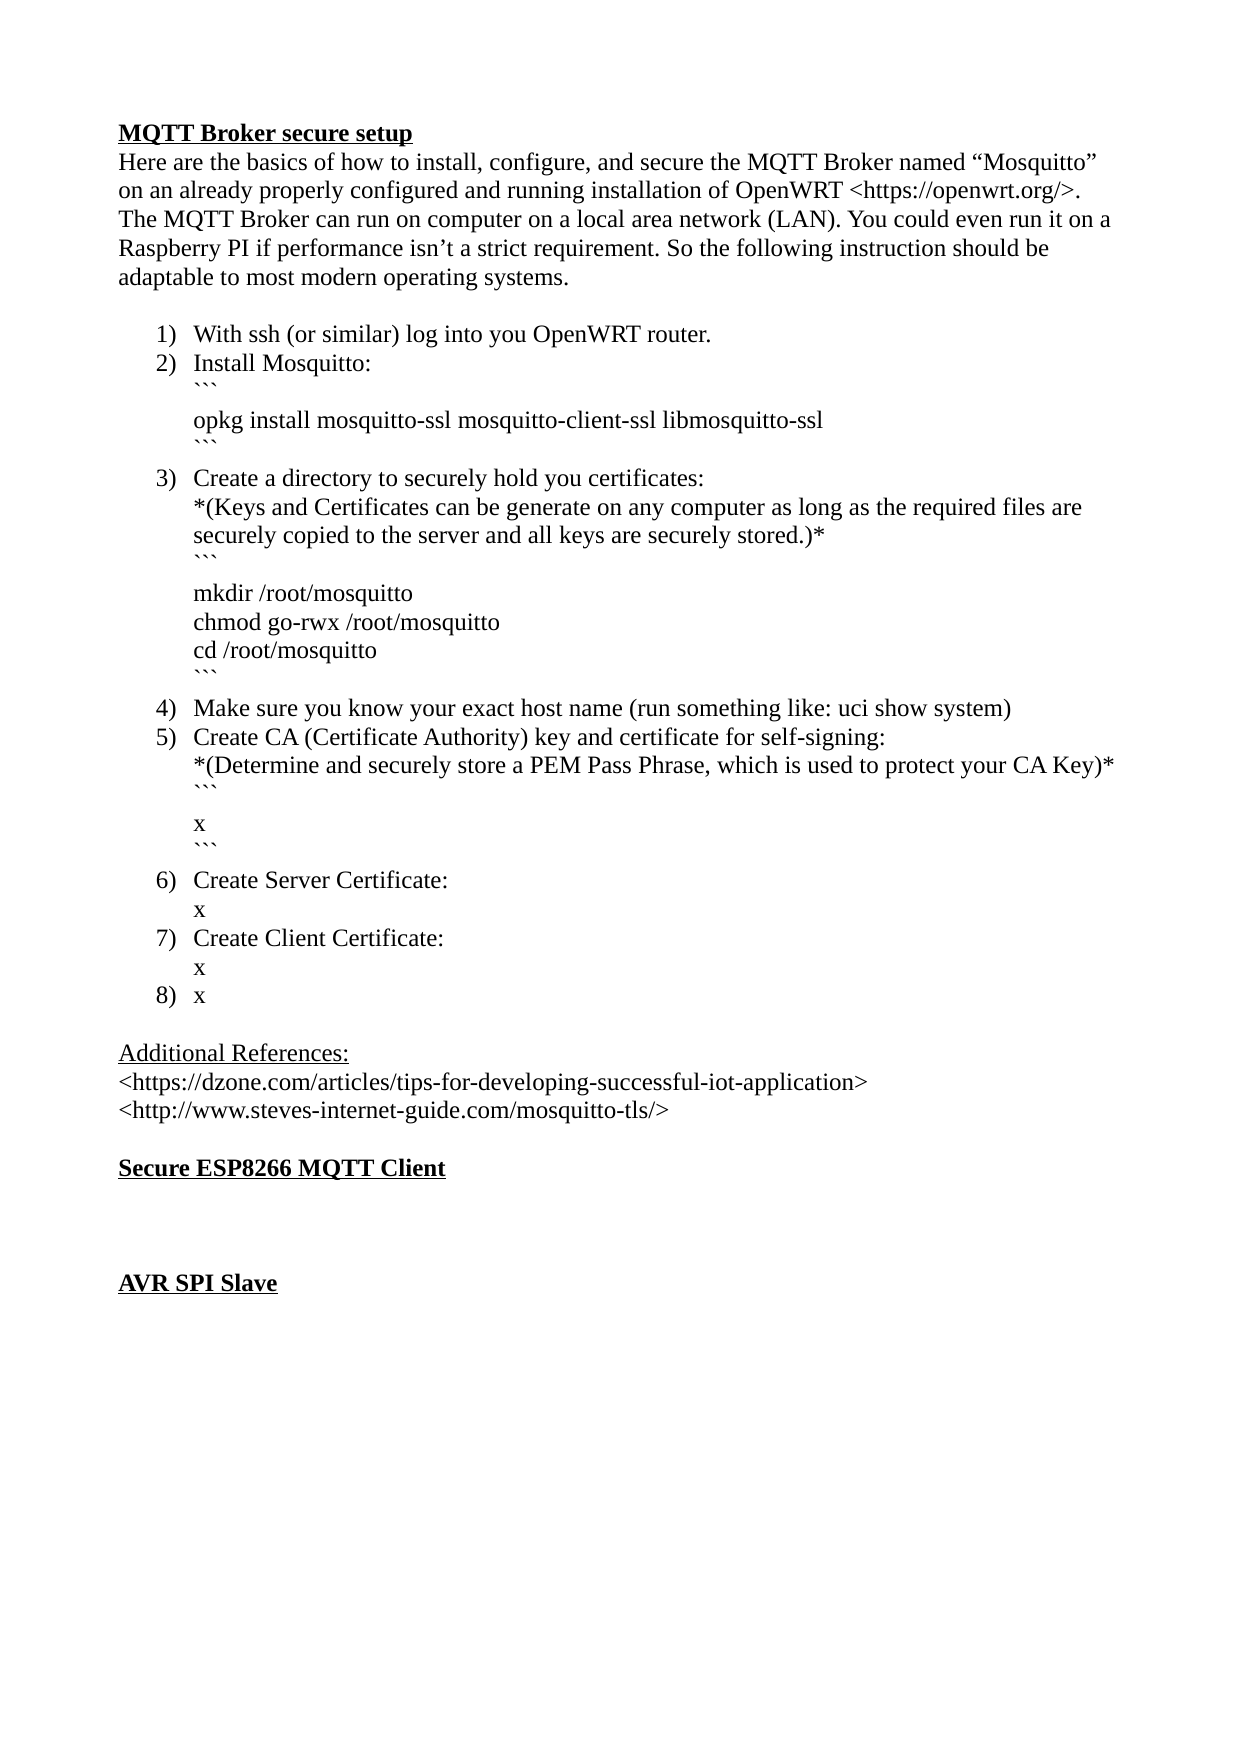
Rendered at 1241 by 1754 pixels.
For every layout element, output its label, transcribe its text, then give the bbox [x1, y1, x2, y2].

text <https://dzone.com/articles/tips-for-developing-successful-iot-application> [118, 1067, 1122, 1096]
text AVR SPI Slave [118, 1268, 1122, 1297]
list x [156, 981, 1122, 1009]
text The MQTT Broker can run on computer on a local area network (LAN). You could even run it on a Raspberry PI if performance isn’t a strict requirement. So the following instruction should be adaptable to most modern operating systems. [118, 204, 1122, 291]
text MQTT Broker secure setup [118, 118, 1122, 147]
text Additional References: [118, 1038, 1122, 1067]
list Create CA (Certificate Authority) key and certificate for self-signing: *(Determine and securely store a PEM Pass Phrase, which is used to protect your CA Key)* ``` x ``` [156, 722, 1122, 866]
list Create Client Certificate: x [156, 923, 1122, 981]
text <http://www.steves-internet-guide.com/mosquitto-tls/> [118, 1096, 1122, 1124]
list Create Server Certificate: x [156, 866, 1122, 923]
text Here are the basics of how to install, configure, and secure the MQTT Broker named “Mosquitto” on an already properly configured and running installation of OpenWRT <https://openwrt.org/>. [118, 147, 1122, 204]
list Create a directory to securely hold you certificates: *(Keys and Certificates can be generate on any computer as long as the required files are securely copied to the server and all keys are securely stored.)* ``` mkdir /root/mosquitto chmod go-rwx /root/mosquitto cd /root/mosquitto ``` [156, 463, 1122, 693]
list With ssh (or similar) log into you OpenWRT router. [156, 319, 1122, 348]
text Secure ESP8266 MQTT Client [118, 1153, 1122, 1182]
list Make sure you know your exact host name (run something like: uci show system) [156, 693, 1122, 722]
list Install Mosquitto: ``` opkg install mosquitto-ssl mosquitto-client-ssl libmosquitto-ssl ``` [156, 348, 1122, 463]
